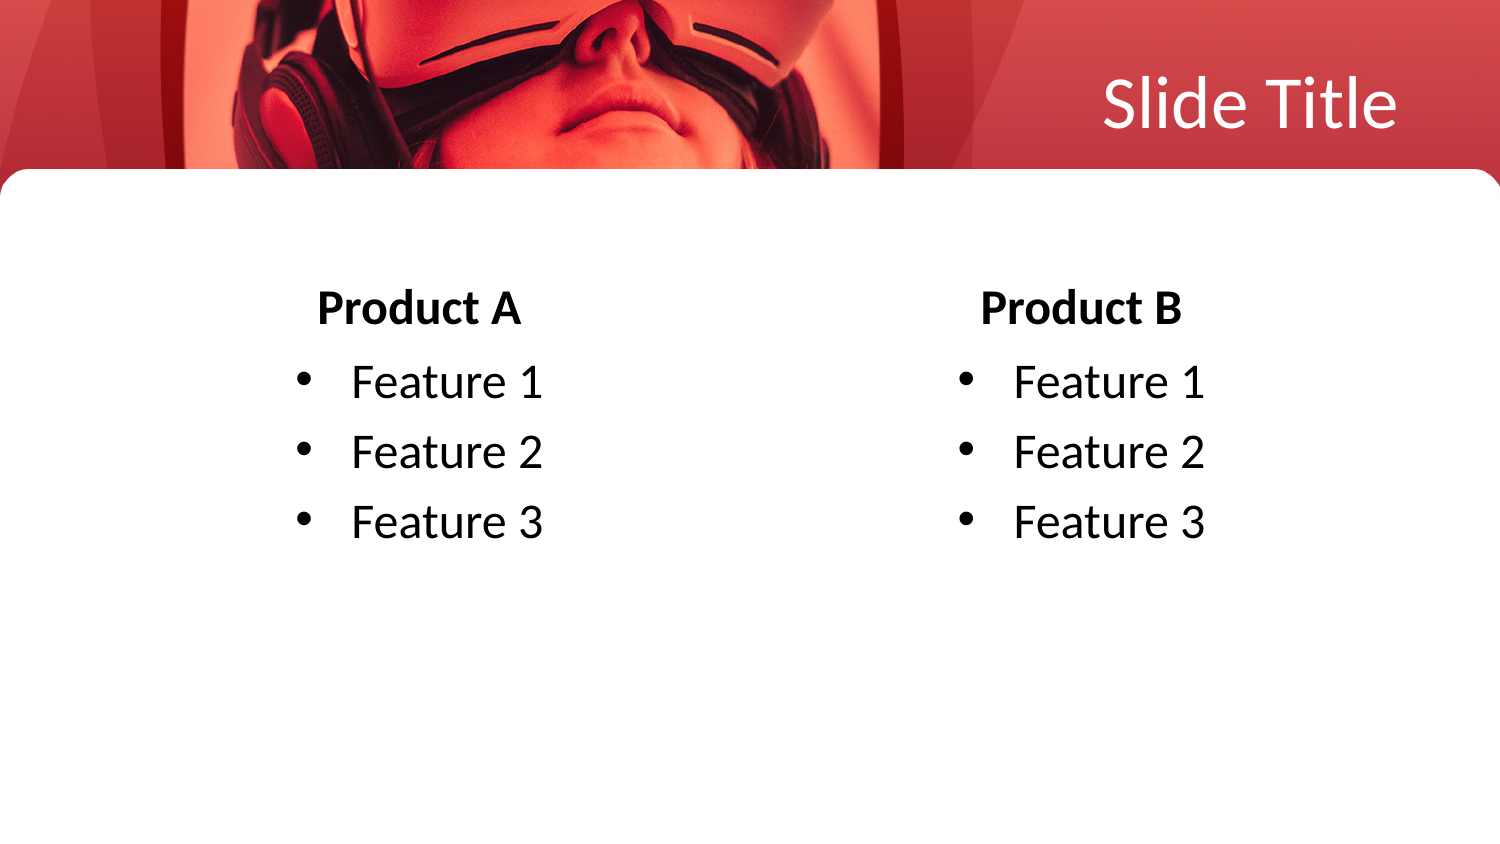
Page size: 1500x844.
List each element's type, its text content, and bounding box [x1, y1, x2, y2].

list Product A [88, 263, 750, 340]
picture [0, 0, 1500, 844]
list Feature 1 Feature 2 Feature 3 [88, 340, 750, 714]
list Feature 1 Feature 2 Feature 3 [750, 340, 1413, 714]
title Slide Title [86, 36, 1414, 162]
list Product B [750, 263, 1413, 340]
